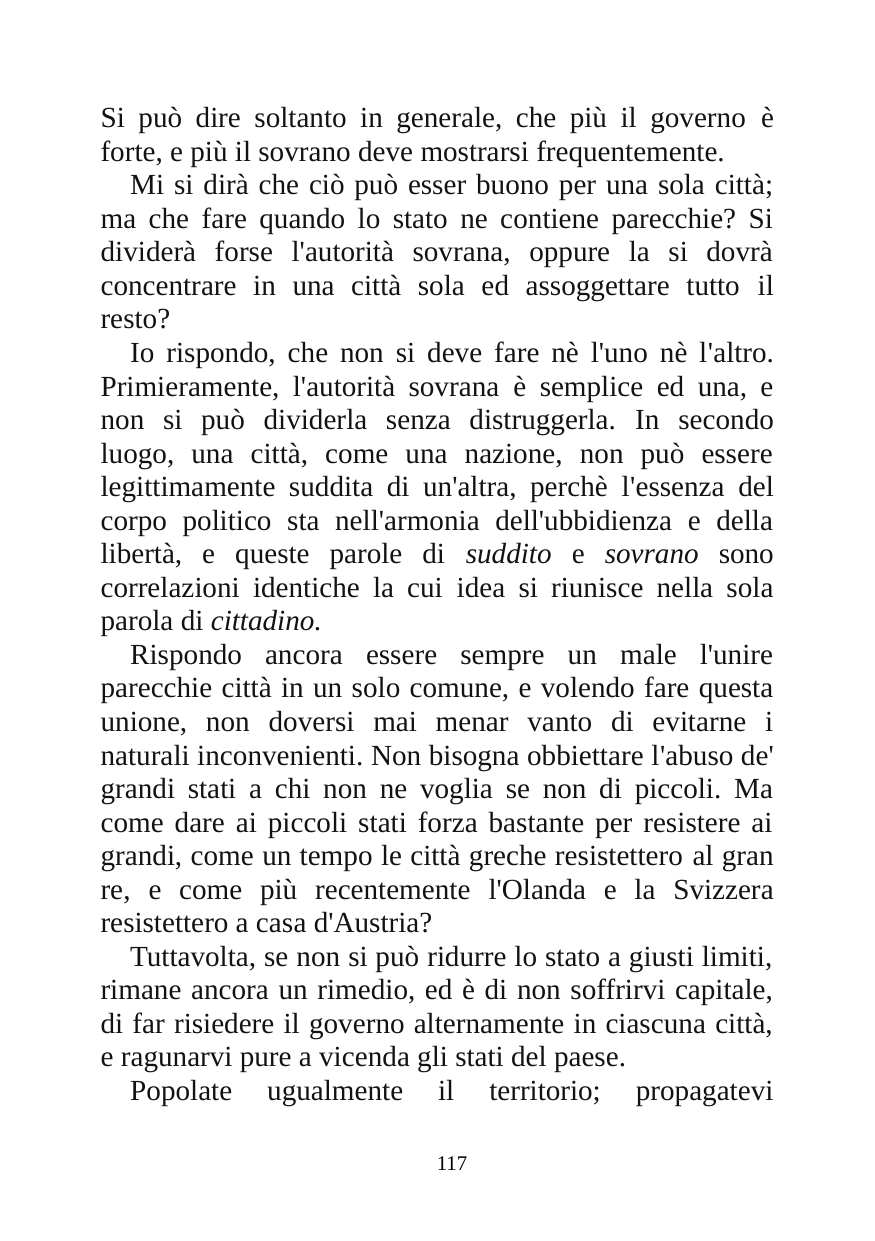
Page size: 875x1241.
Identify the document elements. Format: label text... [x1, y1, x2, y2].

text Popolate ugualmente il territorio; propagatevi [100, 1073, 774, 1107]
text Io rispondo, che non si deve fare nè l'uno nè l'altro. Primieramente, l'autorità sovrana è semplice ed una, e non si può dividerla senza distruggerla. In secondo luogo, una città, come una nazione, non può essere legittimamente suddita di un'altra, perchè l'essenza del corpo politico sta nell'armonia dell'ubbidienza e della libertà, e queste parole di suddito e sovrano sono correlazioni identiche la cui idea si riunisce nella sola parola di cittadino. [100, 335, 774, 637]
text Si può dire soltanto in generale, che più il governo è forte, e più il sovrano deve mostrarsi frequentemente. [100, 100, 774, 167]
text Rispondo ancora essere sempre un male l'unire parecchie città in un solo comune, e volendo fare questa unione, non doversi mai menar vanto di evitarne i naturali inconvenienti. Non bisogna obbiettare l'abuso de' grandi stati a chi non ne voglia se non di piccoli. Ma come dare ai piccoli stati forza bastante per resistere ai grandi, come un tempo le città greche resistettero al gran re, e come più recentemente l'Olanda e la Svizzera resistettero a casa d'Austria? [100, 637, 774, 939]
text Tuttavolta, se non si può ridurre lo stato a giusti limiti, rimane ancora un rimedio, ed è di non soffrirvi capitale, di far risiedere il governo alternamente in ciascuna città, e ragunarvi pure a vicenda gli stati del paese. [100, 939, 774, 1073]
text Mi si dirà che ciò può esser buono per una sola città; ma che fare quando lo stato ne contiene parecchie? Si dividerà forse l'autorità sovrana, oppure la si dovrà concentrare in una città sola ed assoggettare tutto il resto? [100, 167, 774, 335]
